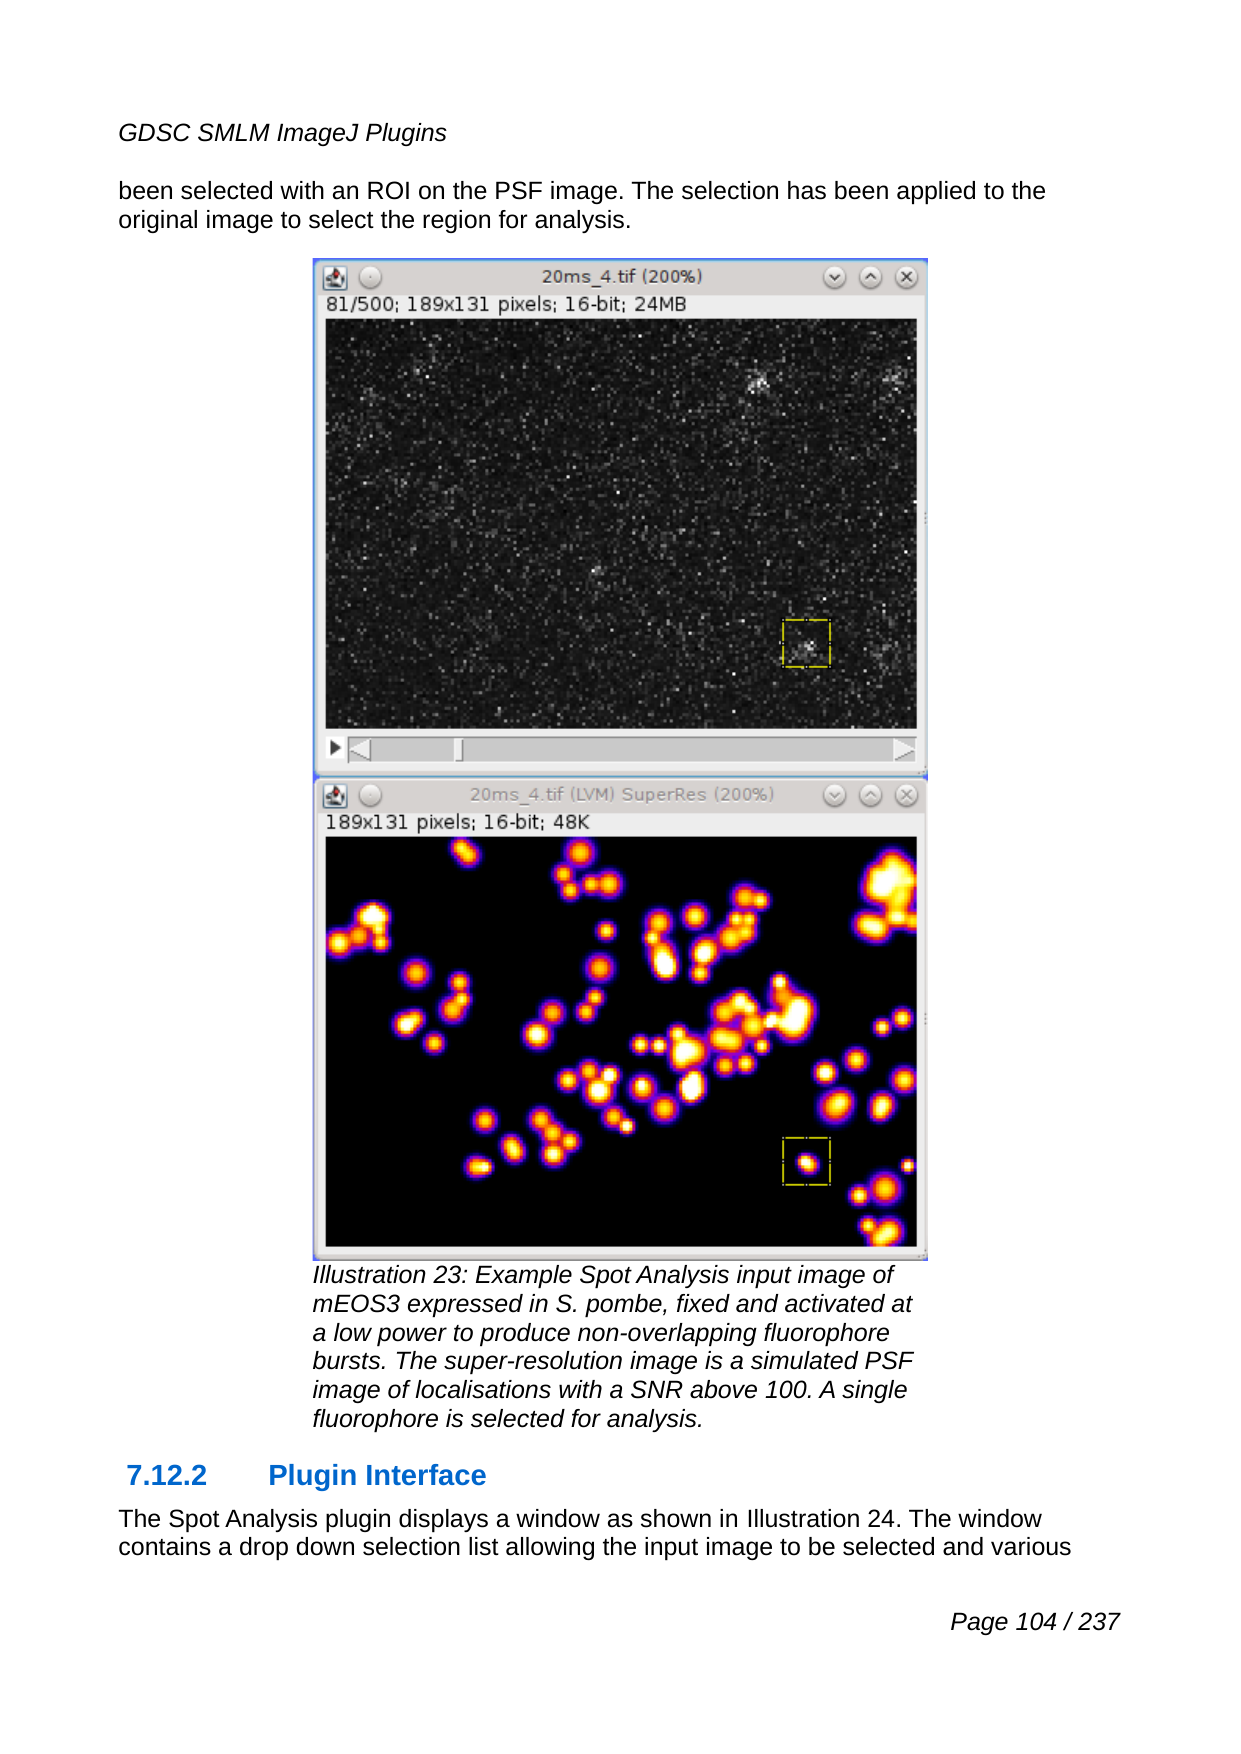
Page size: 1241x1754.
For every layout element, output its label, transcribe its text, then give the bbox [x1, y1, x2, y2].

text Illustration 23: Example Spot Analysis input image of mEOS3 expressed in S. pombe, fixed and activated at a low power to produce non-overlapping fluorophore bursts. The super-resolution image is a simulated PSF image of localisations with a SNR above 100. A single fluorophore is selected for analysis. [312, 1261, 928, 1433]
text The Spot Analysis plugin displays a window as shown in Illustration 24. The window contains a drop down selection list allowing the input image to be selected and various [118, 1504, 1122, 1561]
text been selected with an ROI on the PSF image. The selection has been applied to the original image to select the region for analysis. [118, 176, 1122, 234]
picture [312, 258, 928, 1261]
subtitle Plugin Interface [118, 1458, 1122, 1491]
